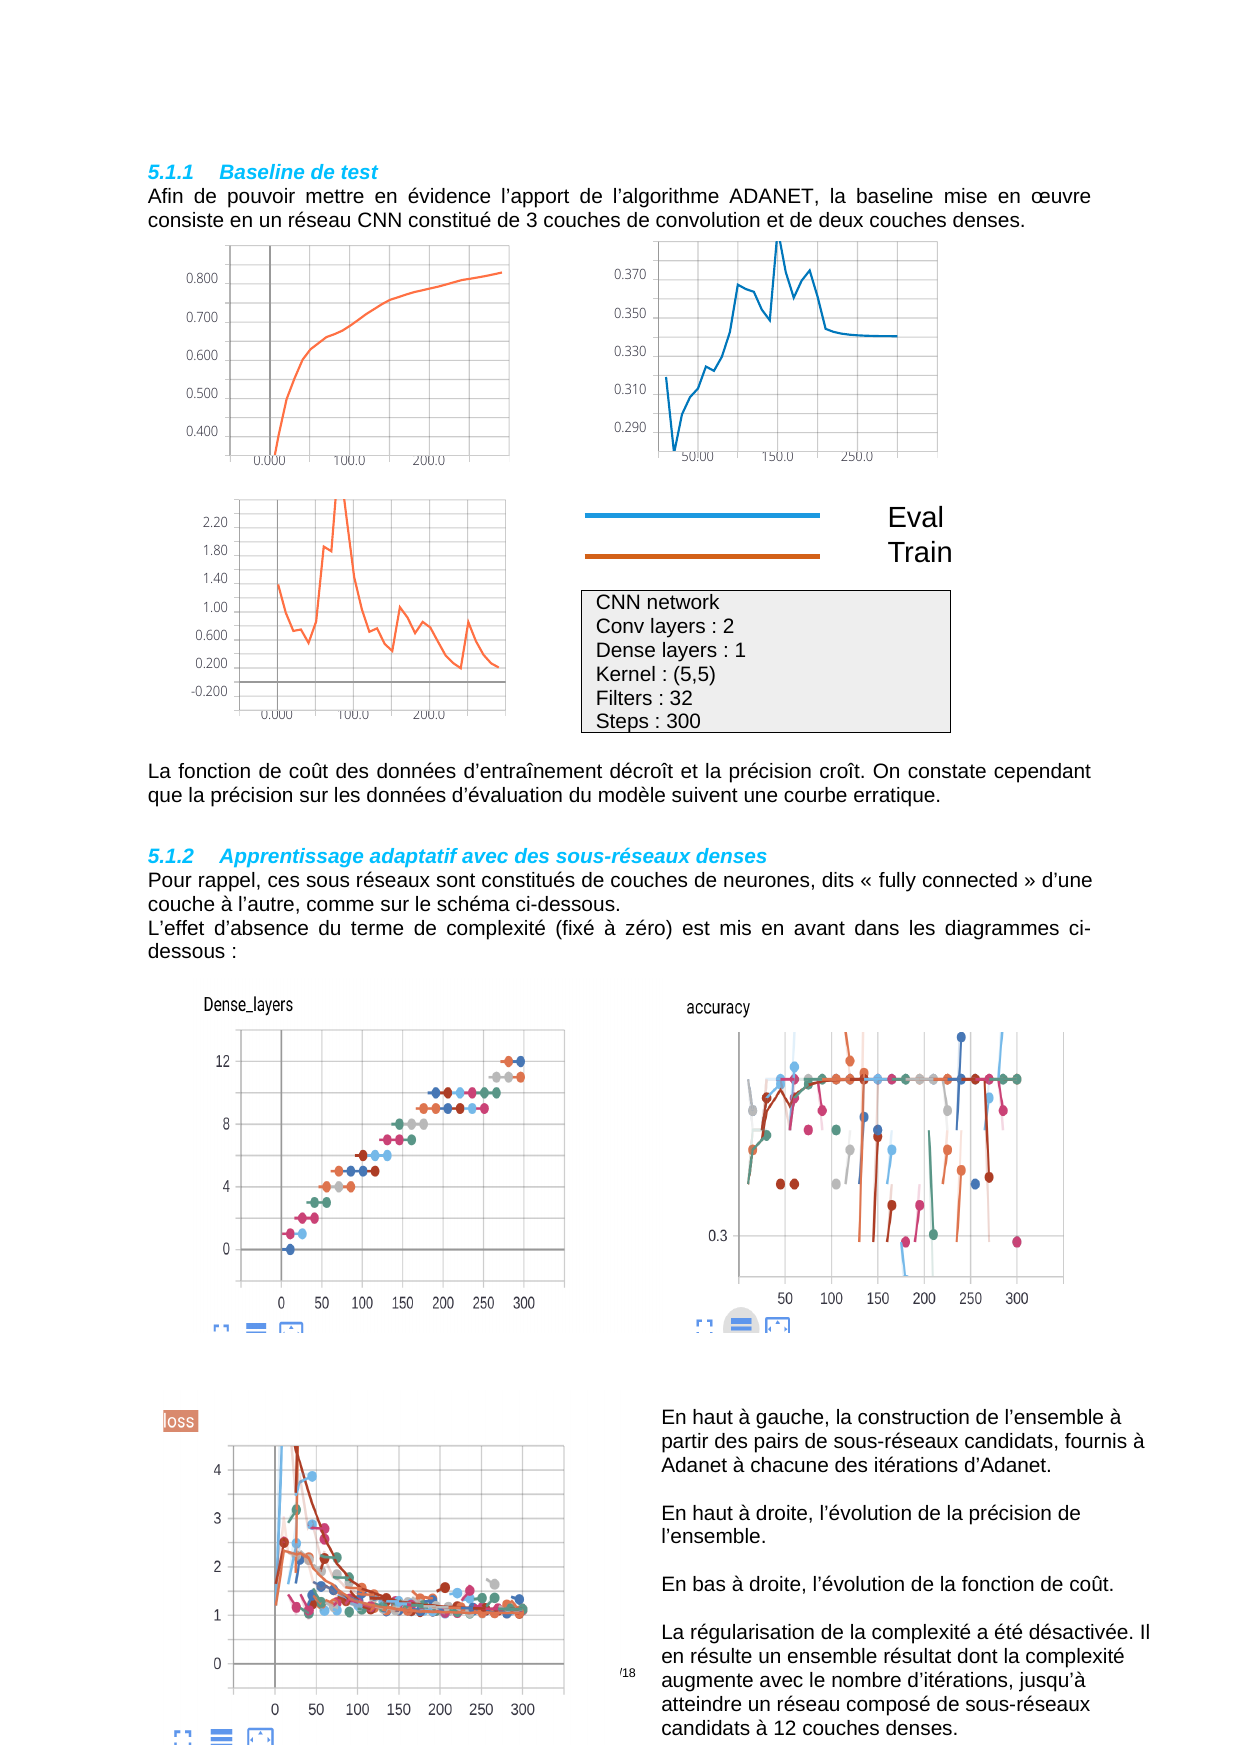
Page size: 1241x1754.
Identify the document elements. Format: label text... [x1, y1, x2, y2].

picture [670, 978, 1143, 1333]
text Pour rappel, ces sous réseaux sont constitués de couches de neurones, dits « fully connected » d’une couche à l’autre, comme sur le schéma ci-dessous. [148, 867, 1092, 915]
text La fonction de coût des données d’entraînement décroît et la précision croît. On constate cependant que la précision sur les données d’évaluation du modèle suivent une courbe erratique. [148, 759, 1092, 807]
picture [190, 978, 663, 1333]
text L’effet d’absence du terme de complexité (fixé à zéro) est mis en avant dans les diagrammes ci-dessous : [148, 915, 1092, 963]
subtitle Baseline de test [148, 160, 1092, 184]
subtitle Apprentissage adaptatif avec des sous-réseaux denses [148, 843, 1092, 867]
text Afin de pouvoir mettre en évidence l’apport de l’algorithme ADANET, la baseline mise en œuvre consiste en un réseau CNN constitué de 3 couches de convolution et de deux couches denses. [148, 184, 1092, 232]
picture [147, 1390, 621, 1745]
